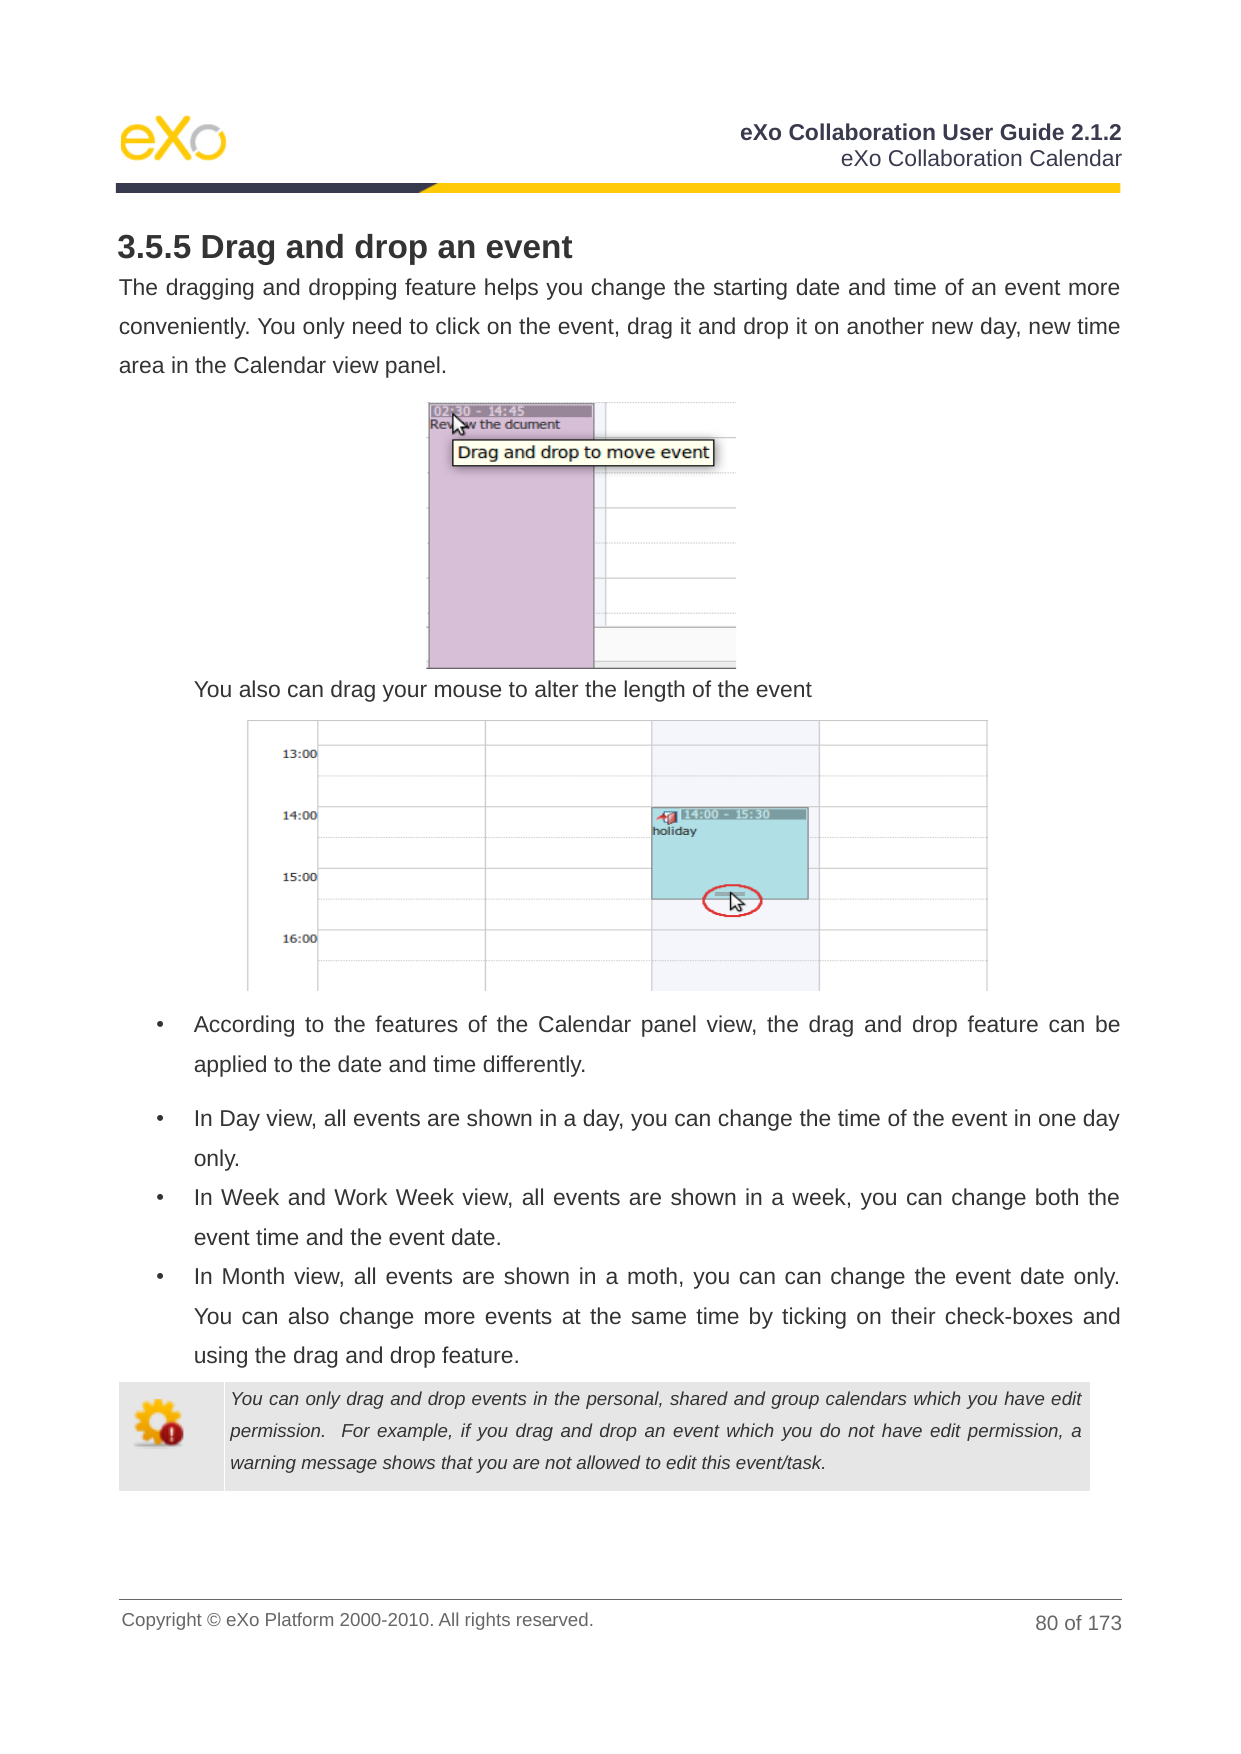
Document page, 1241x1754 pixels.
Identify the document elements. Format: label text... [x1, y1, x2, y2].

list In Week and Work Week view, all events are shown in a week, you can change both the event time and the event date. [156, 1184, 1122, 1250]
list You also can drag your mouse to alter the length of the event [156, 669, 1122, 702]
list According to the features of the Calendar panel view, the drag and drop feature can be applied to the date and time differently. [156, 991, 1122, 1077]
subtitle Drag and drop an event [117, 228, 1122, 266]
list In Month view, all events are shown in a moth, you can can change the event date only. You can also change more events at the same time by ticking on their check-boxes and using the drag and drop feature. [156, 1263, 1122, 1368]
table_header [119, 1382, 224, 1491]
picture [246, 720, 989, 991]
text The dragging and dropping feature helps you change the starting date and time of an event more conveniently. You only need to click on the event, drag it and drop it on another new day, new time area in the Calendar view panel. [118, 273, 1122, 379]
table_header You can only drag and drop events in the personal, shared and group calendars which you have edit permission. For example, if you drag and drop an event which you do not have edit permission, a warning message shows that you are not allowed to edit this event/task. [225, 1382, 1090, 1491]
picture [115, 183, 1121, 193]
picture [120, 115, 227, 161]
picture [426, 402, 737, 669]
list In Day view, all events are shown in a day, you can change the time of the event in one day only. [156, 1105, 1122, 1171]
picture [133, 1399, 184, 1449]
